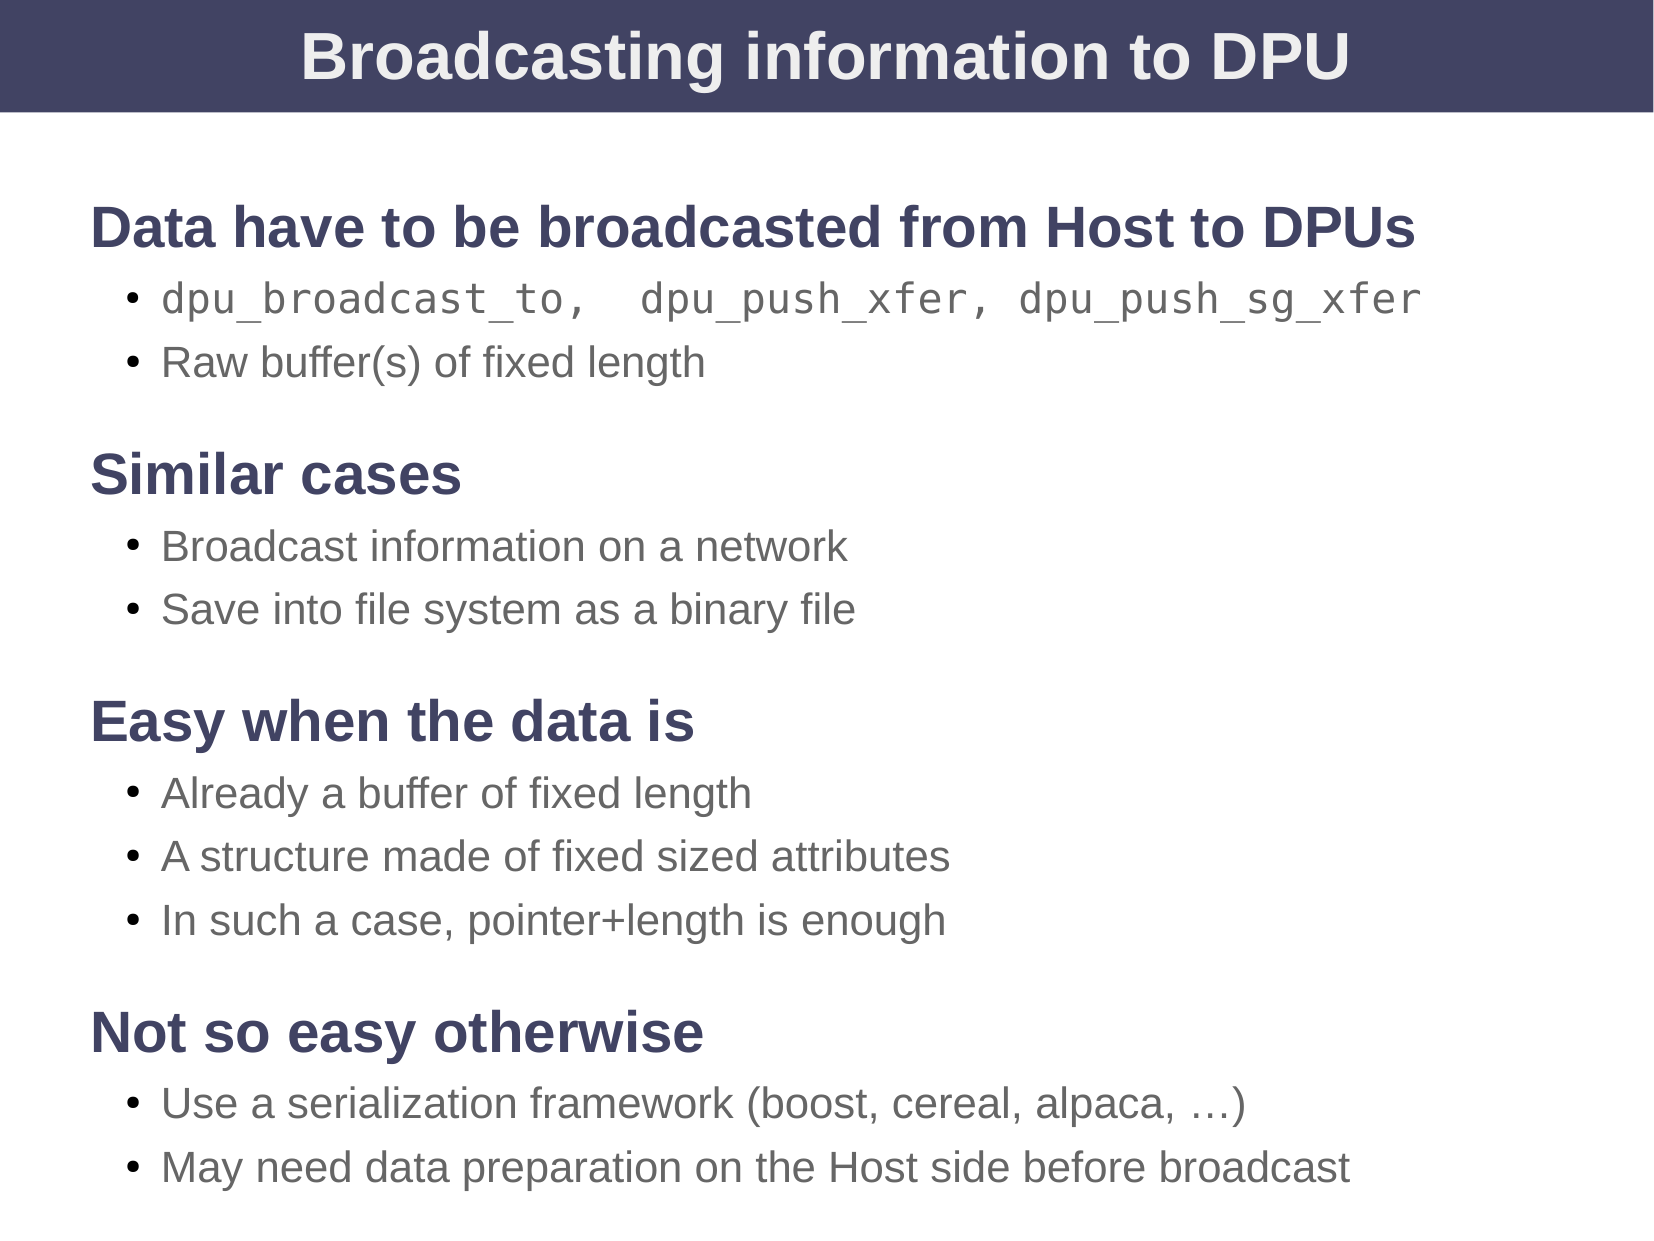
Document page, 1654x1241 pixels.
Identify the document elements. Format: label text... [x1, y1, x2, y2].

text_box Broadcasting information to DPU [0, 0, 1654, 113]
text_box Data have to be broadcasted from Host to DPUs dpu_broadcast_to, dpu_push_xfer, dpu_push_sg_xfer Raw buffer(s) of fixed length Similar cases Broadcast information on a network Save into file system as a binary file Easy when the data is Already a buffer of fixed length A structure made of fixed sized attributes In such a case, pointer+length is enough Not so easy otherwise Use a serialization framework (boost, cereal, alpaca, …) May need data preparation on the Host side before broadcast [75, 187, 1613, 1200]
